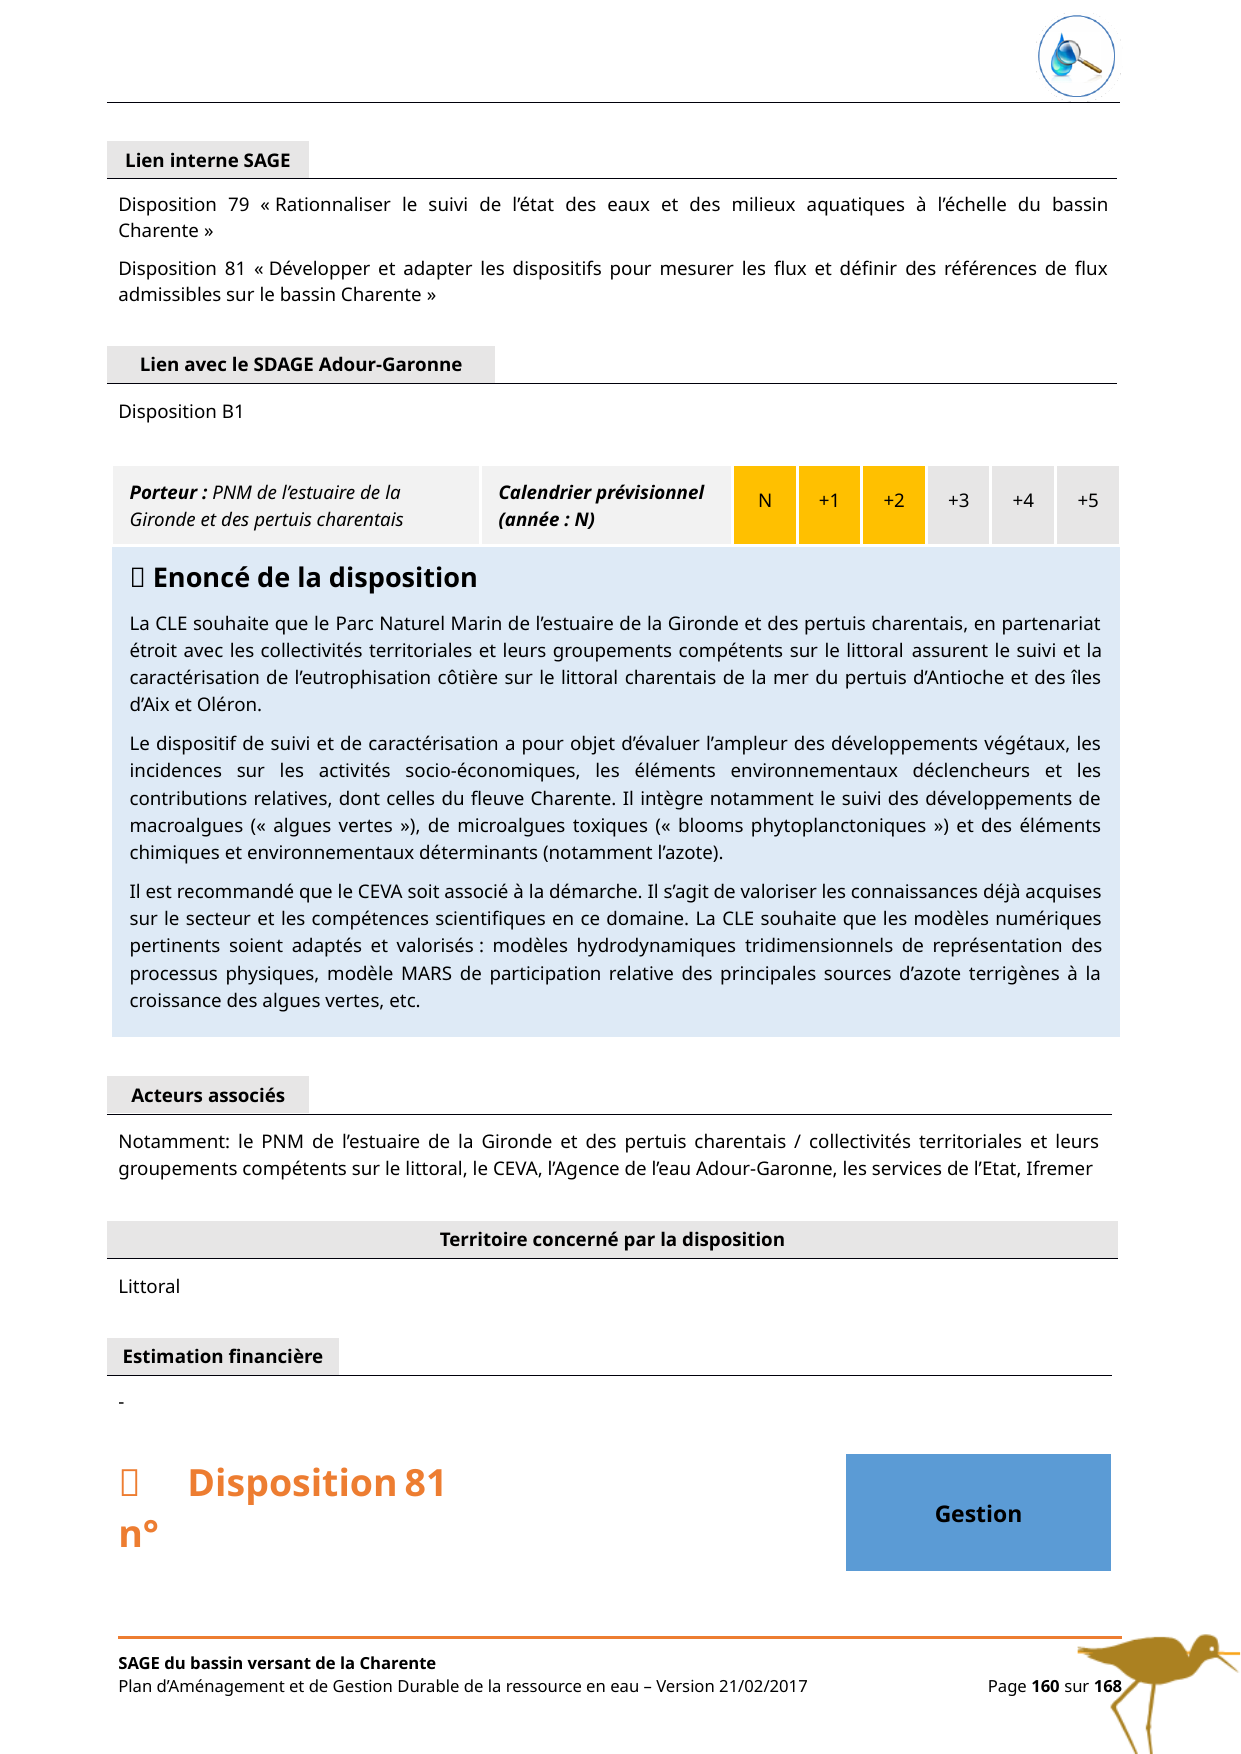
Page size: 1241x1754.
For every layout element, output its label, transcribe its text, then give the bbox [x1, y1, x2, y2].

table_cell Disposition B1 [107, 383, 1120, 463]
table_header [411, 1473, 418, 1479]
table_header [409, 1454, 846, 1571]
table_cell Lien avec le SDAGE Adour-Garonne [107, 346, 495, 383]
table_cell - [107, 1376, 1112, 1414]
table_cell +4 [992, 466, 1054, 544]
table_cell Porteur : PNM de l’estuaire de la Gironde et des pertuis charentais [113, 466, 479, 544]
table_header [309, 1076, 1112, 1113]
table_cell [309, 141, 1120, 178]
table_header  Disposition n° [107, 1454, 409, 1571]
table_cell Littoral [107, 1259, 1118, 1298]
table_header Territoire concerné par la disposition [107, 1221, 1118, 1258]
picture [1077, 1629, 1241, 1754]
table_cell +1 [799, 466, 860, 544]
table_cell Calendrier prévisionnel (année : N) [482, 466, 731, 544]
table_cell Notamment: le PNM de l’estuaire de la Gironde et des pertuis charentais / collectivités territoriales et leurs groupements compétents sur le littoral, le CEVA, l’Agence de l’eau Adour-Garonne, les services de l’Etat, Ifremer [107, 1115, 1112, 1181]
picture [1034, 11, 1123, 102]
table_header [411, 1484, 419, 1492]
table_cell [107, 103, 1120, 141]
table_cell Lien interne SAGE [107, 141, 309, 178]
table_cell +2 [863, 466, 925, 544]
table_cell Disposition 79 « Rationnaliser le suivi de l’état des eaux et des milieux aquatiques à l’échelle du bassin Charente » Disposition 81 « Développer et adapter les dispositifs pour mesurer les flux et définir des références de flux admissibles sur le bassin Charente » [107, 178, 1120, 346]
table_cell N [734, 466, 796, 544]
table_header Acteurs associés [107, 1076, 309, 1113]
table_header Estimation financière [107, 1338, 339, 1375]
table_header [339, 1338, 1112, 1375]
table_cell  Enoncé de la disposition La CLE souhaite que le Parc Naturel Marin de l’estuaire de la Gironde et des pertuis charentais, en partenariat étroit avec les collectivités territoriales et leurs groupements compétents sur le littoral assurent le suivi et la caractérisation de l’eutrophisation côtière sur le littoral charentais de la mer du pertuis d’Antioche et des îles d’Aix et Oléron. Le dispositif de suivi et de caractérisation a pour objet d’évaluer l’ampleur des développements végétaux, les incidences sur les activités socio-économiques, les éléments environnementaux déclencheurs et les contributions relatives, dont celles du fleuve Charente. Il intègre notamment le suivi des développements de macroalgues (« algues vertes »), de microalgues toxiques (« blooms phytoplanctoniques ») et des éléments chimiques et environnementaux déterminants (notamment l’azote). Il est recommandé que le CEVA soit associé à la démarche. Il s’agit de valoriser les connaissances déjà acquises sur le secteur et les compétences scientifiques en ce domaine. La CLE souhaite que les modèles numériques pertinents soient adaptés et valorisés : modèles hydrodynamiques tridimensionnels de représentation des processus physiques, modèle MARS de participation relative des principales sources d’azote terrigènes à la croissance des algues vertes, etc. [112, 547, 1120, 1037]
table_cell [107, 544, 112, 1037]
table_cell +5 [1057, 466, 1119, 544]
table_header Gestion [846, 1454, 1111, 1571]
table_cell [495, 346, 1120, 383]
table_cell +3 [928, 466, 989, 544]
